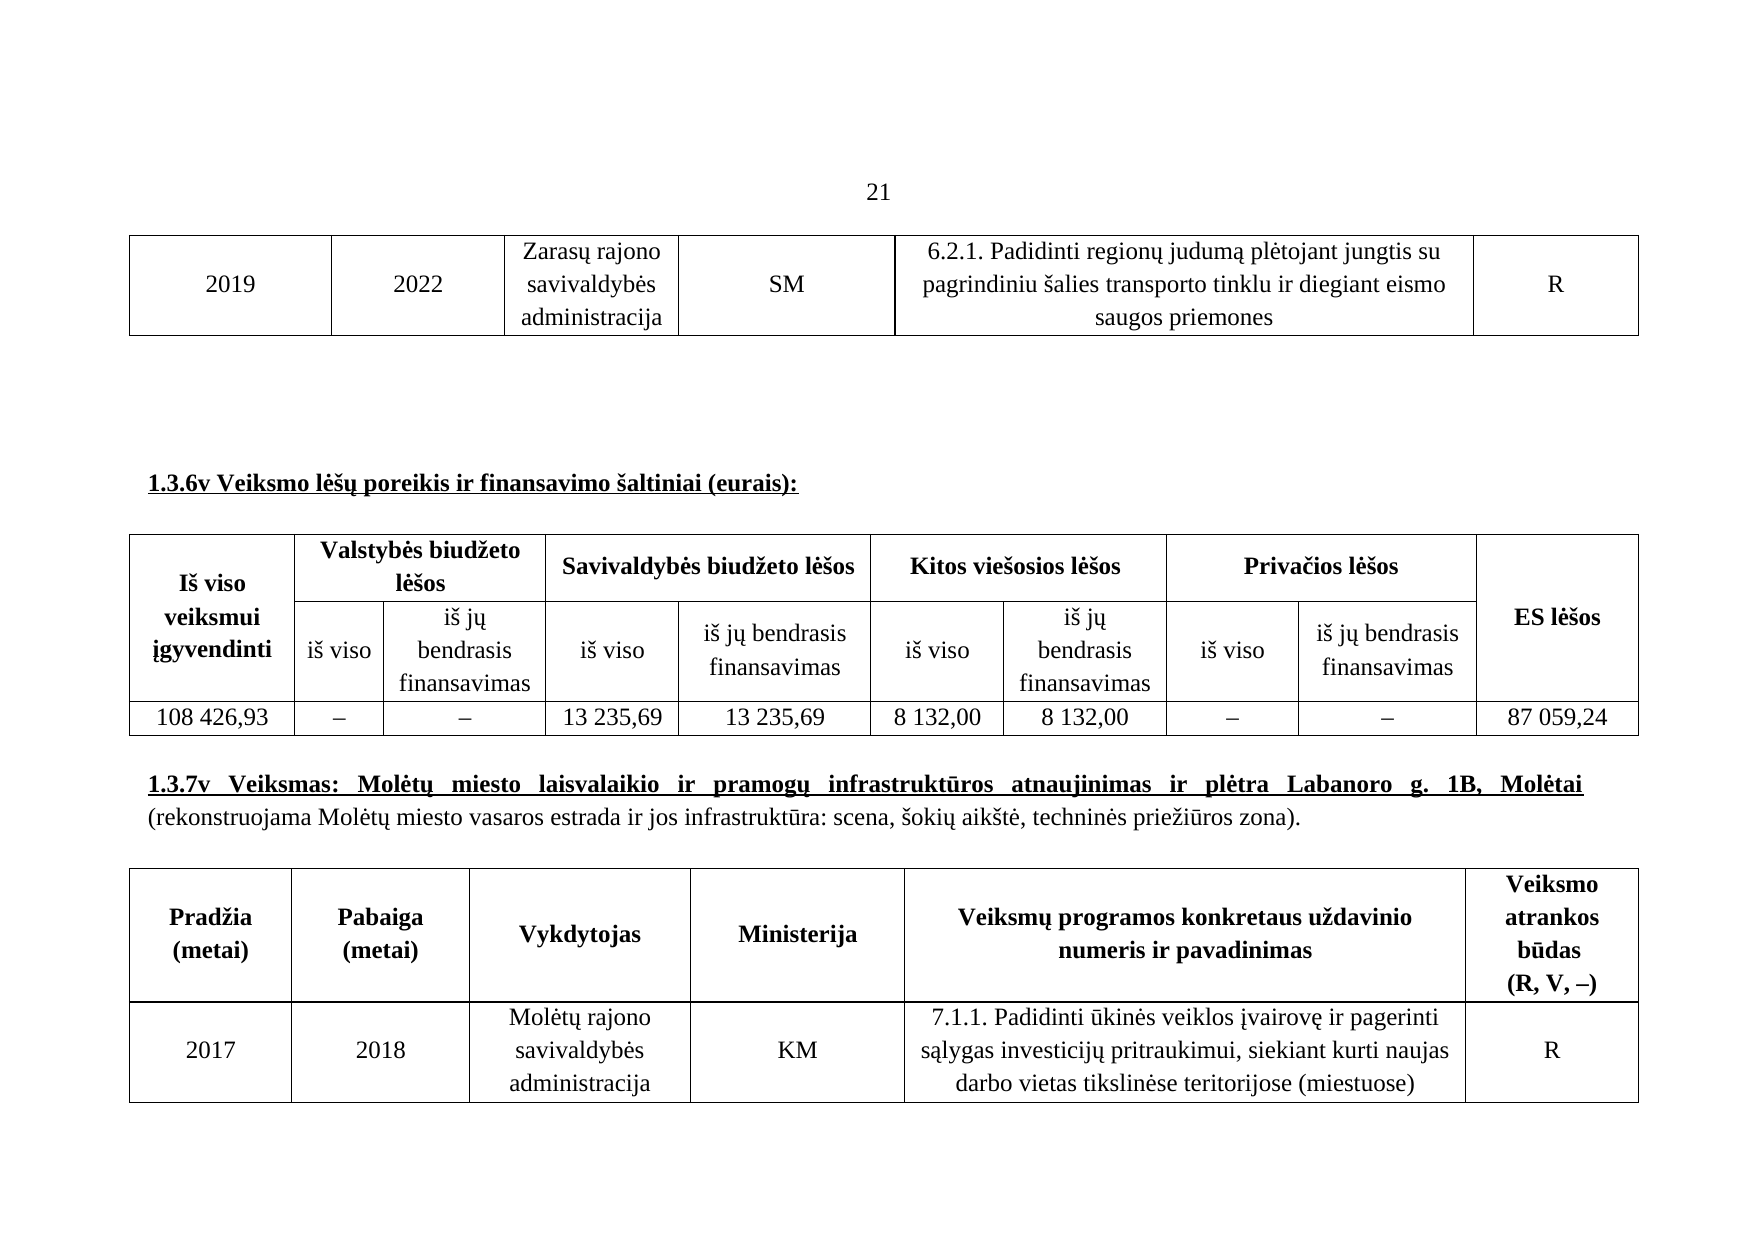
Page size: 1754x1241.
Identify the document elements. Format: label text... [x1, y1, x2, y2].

table_cell 8 132,00 [1004, 702, 1166, 735]
table_cell iš jų bendrasis finansavimas [1299, 602, 1476, 701]
table_header Vykdytojas [470, 869, 690, 1001]
table_cell 13 235,69 [679, 702, 870, 735]
table_cell 108 426,93 [130, 702, 294, 735]
text 1.3.7v Veiksmas: Molėtų miesto laisvalaikio ir pramogų infrastruktūros atnaujinimas ir plėtra Labanoro g. 1B, Molėtai [148, 769, 1583, 794]
table_header Pradžia (metai) [130, 869, 291, 1001]
table_cell 2022 [332, 236, 504, 335]
table_cell R [1474, 236, 1638, 335]
table_header Ministerija [691, 869, 904, 1001]
table_cell SM [679, 236, 894, 335]
table_cell 8 132,00 [871, 702, 1003, 735]
table_header Kitos viešosios lėšos [871, 535, 1166, 601]
table_cell – [384, 702, 545, 735]
table_cell 2017 [130, 1003, 291, 1102]
table_cell iš jų bendrasis finansavimas [679, 602, 870, 701]
table_header ES lėšos [1477, 535, 1638, 701]
table_cell iš viso [546, 602, 678, 701]
table_cell Molėtų rajono savivaldybės administracija [470, 1003, 690, 1102]
table_cell – [1299, 702, 1476, 735]
table_header Valstybės biudžeto lėšos [295, 535, 545, 601]
table_cell 87 059,24 [1477, 702, 1638, 735]
table_header Veiksmo atrankos būdas (R, V, –) [1466, 869, 1638, 1001]
table_cell KM [691, 1003, 904, 1102]
table_cell iš jų bendrasis finansavimas [384, 602, 545, 701]
table_header Veiksmų programos konkretaus uždavinio numeris ir pavadinimas [905, 869, 1465, 1001]
text 1.3.6v Veiksmo lėšų poreikis ir finansavimo šaltiniai (eurais): [118, 468, 1639, 497]
table_cell R [1466, 1003, 1638, 1102]
text (rekonstruojama Molėtų miesto vasaros estrada ir jos infrastruktūra: scena, šokių aikštė, techninės priežiūros zona). [148, 796, 1583, 831]
table_cell 7.1.1. Padidinti ūkinės veiklos įvairovę ir pagerinti sąlygas investicijų pritraukimui, siekiant kurti naujas darbo vietas tikslinėse teritorijose (miestuose) [905, 1003, 1465, 1102]
table_cell iš viso [1167, 602, 1298, 701]
table_header Iš viso veiksmui įgyvendinti [130, 535, 294, 701]
table_cell – [1167, 702, 1298, 735]
table_header Savivaldybės biudžeto lėšos [546, 535, 870, 601]
table_header Pabaiga (metai) [292, 869, 469, 1001]
table_cell 6.2.1. Padidinti regionų judumą plėtojant jungtis su pagrindiniu šalies transporto tinklu ir diegiant eismo saugos priemones [896, 236, 1473, 335]
table_header Privačios lėšos [1167, 535, 1476, 601]
table_cell 13 235,69 [546, 702, 678, 735]
table_cell – [295, 702, 383, 735]
table_cell 2019 [130, 236, 331, 335]
table_cell iš viso [871, 602, 1003, 701]
table_cell iš jų bendrasis finansavimas [1004, 602, 1166, 701]
table_cell 2018 [292, 1003, 469, 1102]
table_cell Zarasų rajono savivaldybės administracija [505, 236, 678, 335]
table_cell iš viso [295, 602, 383, 701]
